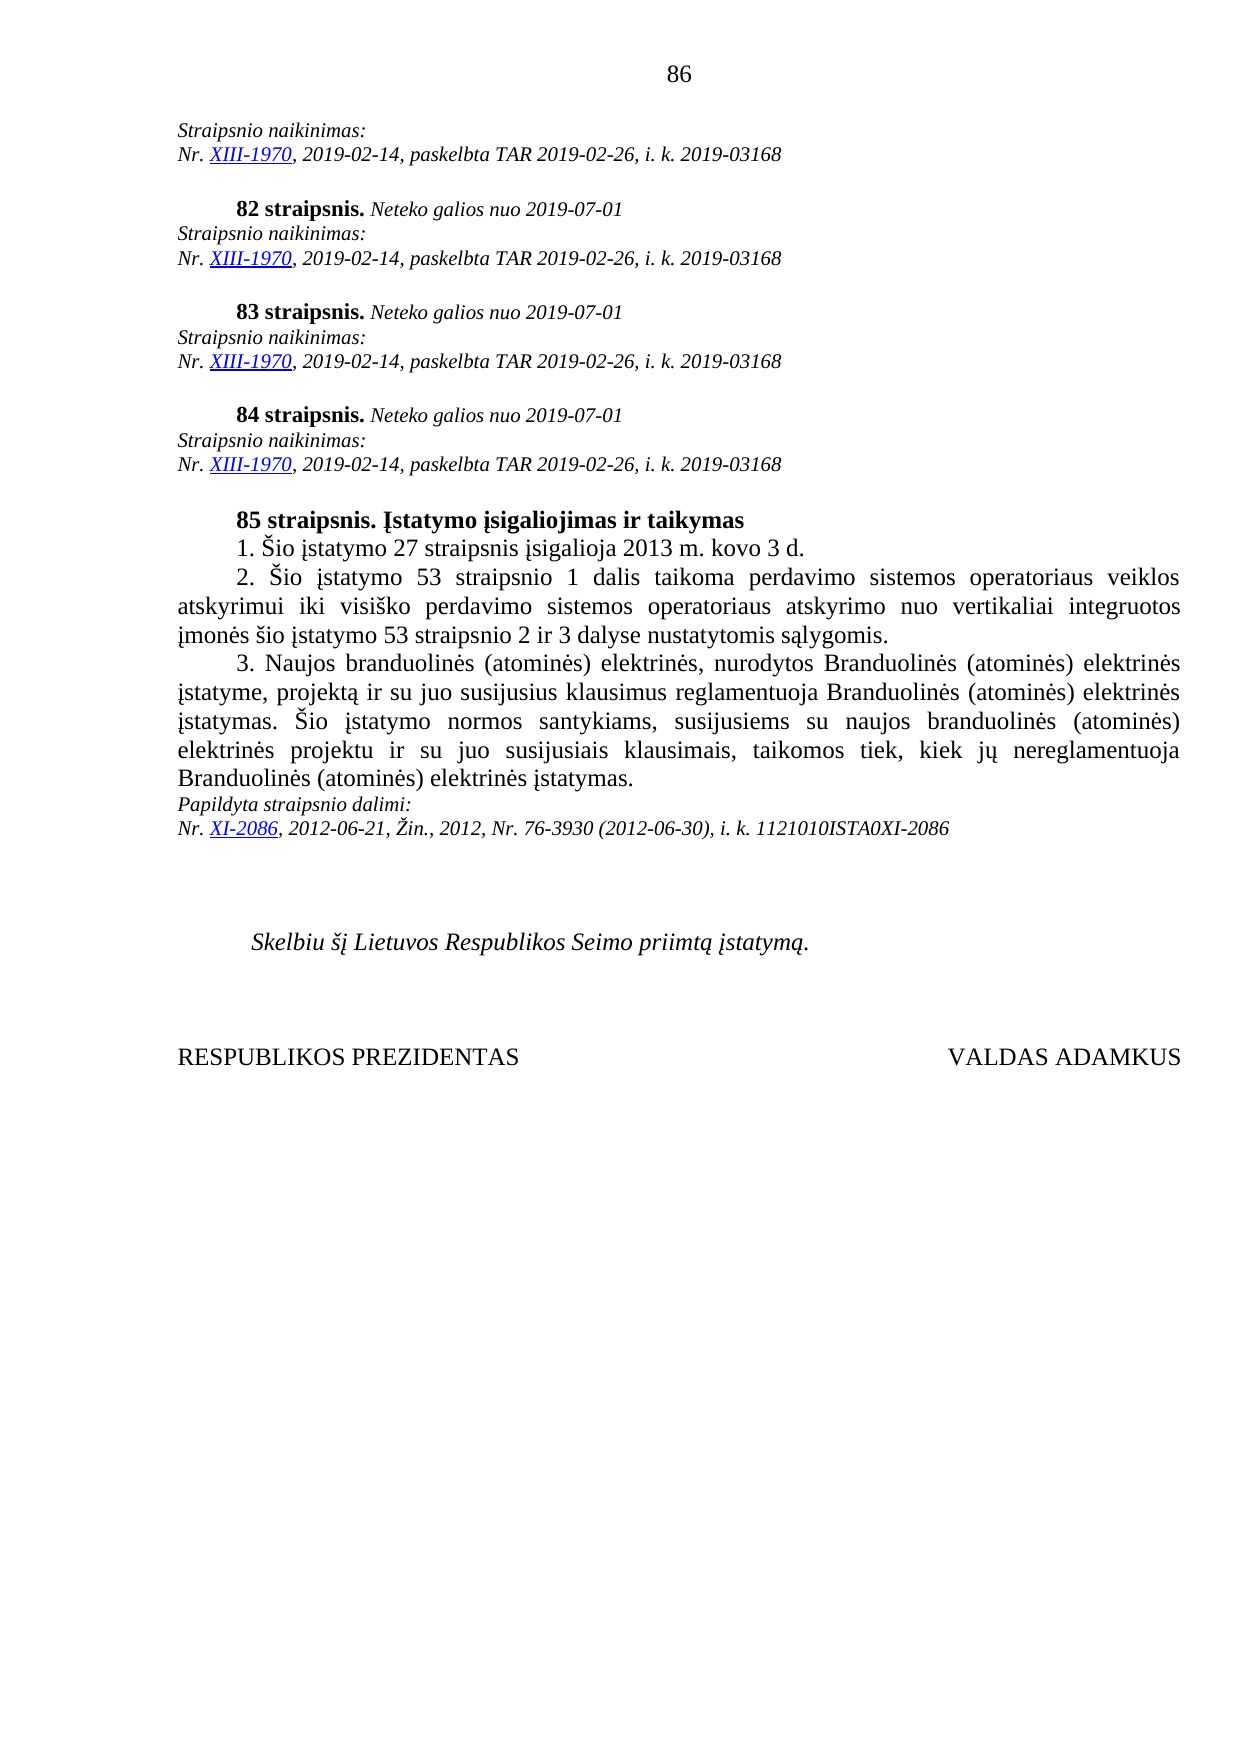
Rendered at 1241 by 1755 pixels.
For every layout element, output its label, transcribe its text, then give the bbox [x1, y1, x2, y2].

text Straipsnio naikinimas: [177, 324, 1181, 349]
text Straipsnio naikinimas: [177, 221, 1181, 245]
text Papildyta straipsnio dalimi: [177, 792, 1181, 816]
text 1. Šio įstatymo 27 straipsnis įsigalioja 2013 m. kovo 3 d. [177, 533, 1181, 562]
text 83 straipsnis. Neteko galios nuo 2019-07-01 [177, 298, 1181, 324]
text Straipsnio naikinimas: [177, 118, 1181, 142]
text Nr. XIII-1970, 2019-02-14, paskelbta TAR 2019-02-26, i. k. 2019-03168 [177, 349, 1181, 373]
text Straipsnio naikinimas: [177, 428, 1181, 452]
text 84 straipsnis. Neteko galios nuo 2019-07-01 [177, 401, 1181, 428]
text 3. Naujos branduolinės (atominės) elektrinės, nurodytos Branduolinės (atominės) elektrinės įstatyme, projektą ir su juo susijusius klausimus reglamentuoja Branduolinės (atominės) elektrinės įstatymas. Šio įstatymo normos santykiams, susijusiems su naujos branduolinės (atominės) elektrinės projektu ir su juo susijusiais klausimais, taikomos tiek, kiek jų nereglamentuoja Branduolinės (atominės) elektrinės įstatymas. [177, 648, 1181, 792]
text Nr. XIII-1970, 2019-02-14, paskelbta TAR 2019-02-26, i. k. 2019-03168 [177, 245, 1181, 269]
text 2. Šio įstatymo 53 straipsnio 1 dalis taikoma perdavimo sistemos operatoriaus veiklos atskyrimui iki visiško perdavimo sistemos operatoriaus atskyrimo nuo vertikaliai integruotos įmonės šio įstatymo 53 straipsnio 2 ir 3 dalyse nustatytomis sąlygomis. [177, 562, 1181, 648]
text 85 straipsnis. Įstatymo įsigaliojimas ir taikymas [177, 505, 1181, 533]
text Nr. XI-2086, 2012-06-21, Žin., 2012, Nr. 76-3930 (2012-06-30), i. k. 1121010ISTA0XI-2086 [177, 816, 1181, 840]
text Nr. XIII-1970, 2019-02-14, paskelbta TAR 2019-02-26, i. k. 2019-03168 [177, 452, 1181, 476]
text RESPUBLIKOS PREZIDENTAS VALDAS ADAMKUS [177, 1042, 1181, 1070]
text Skelbiu šį Lietuvos Respublikos Seimo priimtą įstatymą. [177, 927, 1181, 955]
text 82 straipsnis. Neteko galios nuo 2019-07-01 [177, 195, 1181, 221]
text Nr. XIII-1970, 2019-02-14, paskelbta TAR 2019-02-26, i. k. 2019-03168 [177, 142, 1181, 166]
